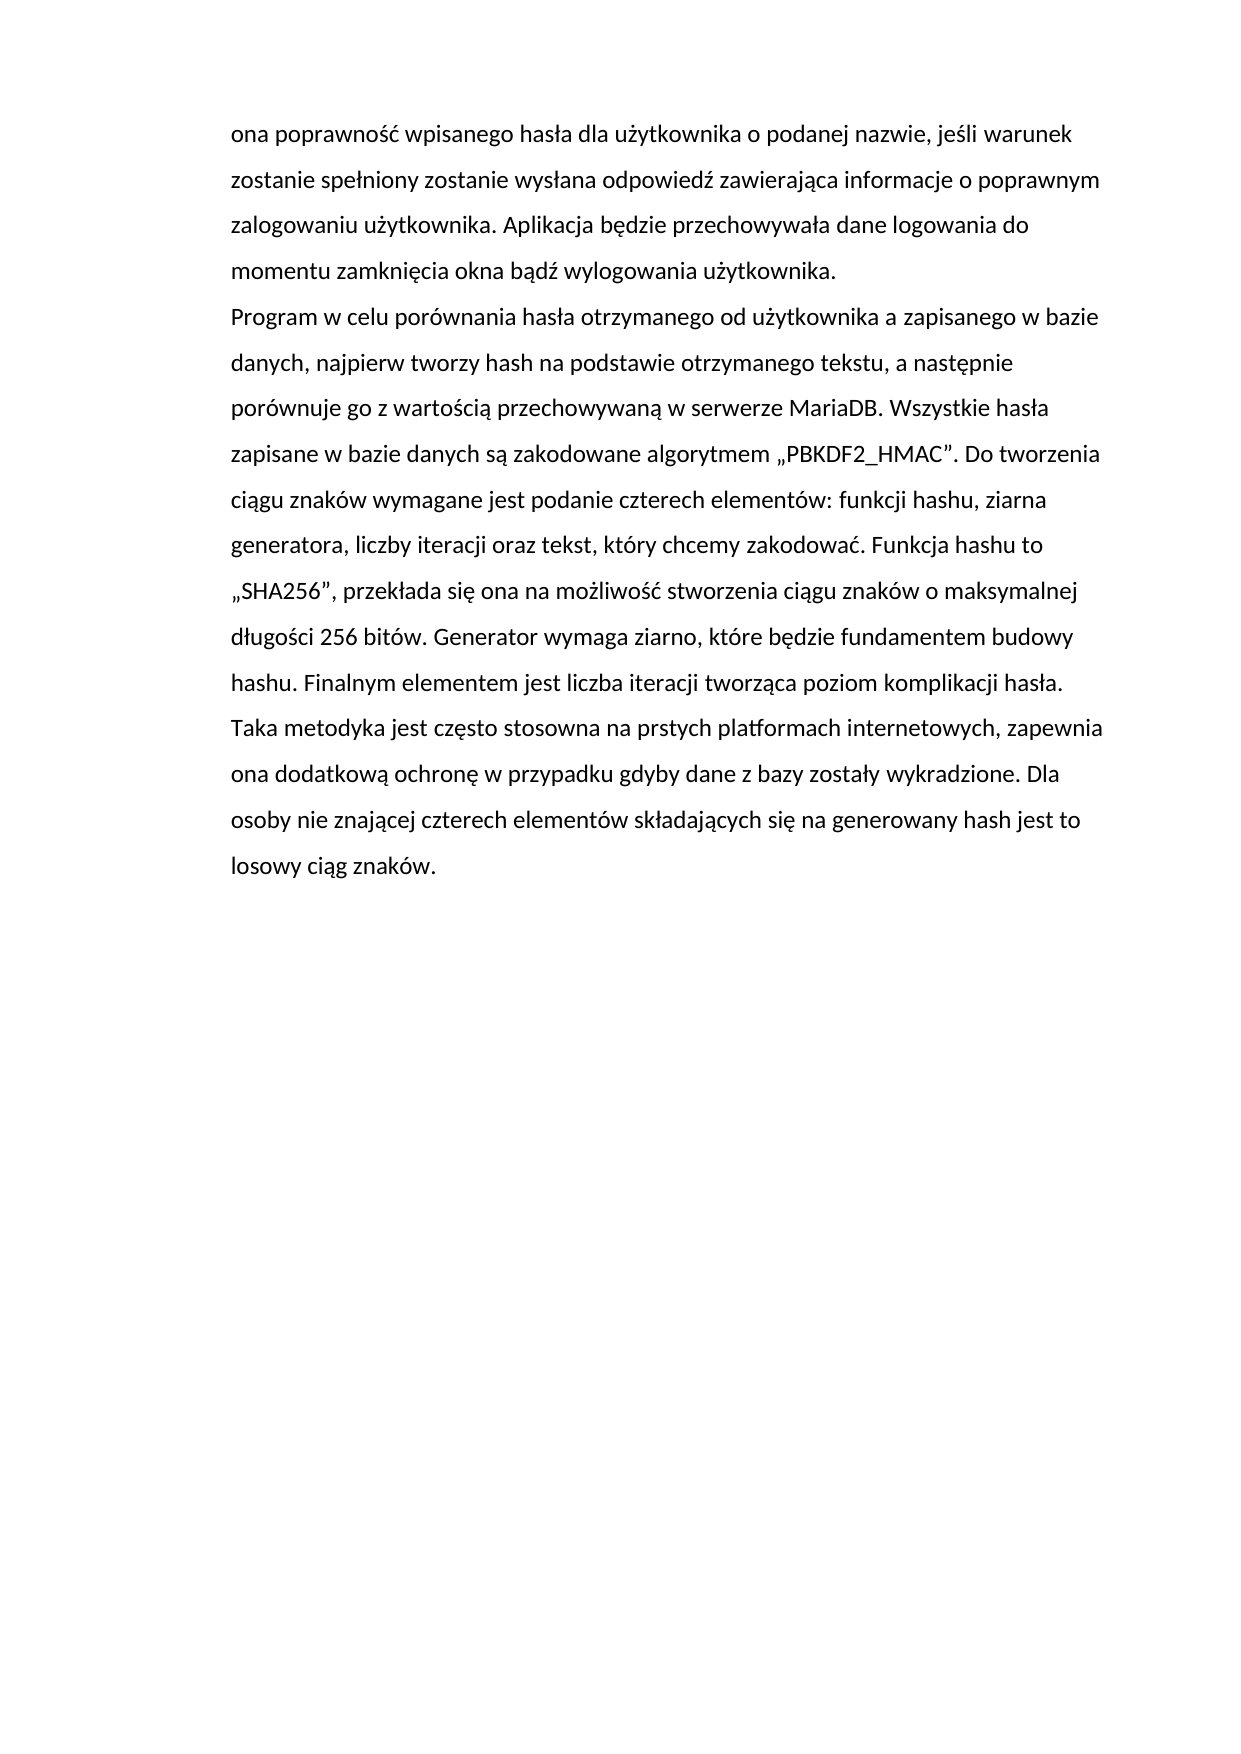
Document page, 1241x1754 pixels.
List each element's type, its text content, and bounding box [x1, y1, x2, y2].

list ona poprawność wpisanego hasła dla użytkownika o podanej nazwie, jeśli warunek zostanie spełniony zostanie wysłana odpowiedź zawierająca informacje o poprawnym zalogowaniu użytkownika. Aplikacja będzie przechowywała dane logowania do momentu zamknięcia okna bądź wylogowania użytkownika. Program w celu porównania hasła otrzymanego od użytkownika a zapisanego w bazie danych, najpierw tworzy hash na podstawie otrzymanego tekstu, a następnie porównuje go z wartością przechowywaną w serwerze MariaDB. Wszystkie hasła zapisane w bazie danych są zakodowane algorytmem „PBKDF2_HMAC”. Do tworzenia ciągu znaków wymagane jest podanie czterech elementów: funkcji hashu, ziarna generatora, liczby iteracji oraz tekst, który chcemy zakodować. Funkcja hashu to „SHA256”, przekłada się ona na możliwość stworzenia ciągu znaków o maksymalnej długości 256 bitów. Generator wymaga ziarno, które będzie fundamentem budowy hashu. Finalnym elementem jest liczba iteracji tworząca poziom komplikacji hasła. Taka metodyka jest często stosowna na prstych platformach internetowych, zapewnia ona dodatkową ochronę w przypadku gdyby dane z bazy zostały wykradzione. Dla osoby nie znającej czterech elementów składających się na generowany hash jest to losowy ciąg znaków. [193, 118, 1122, 880]
